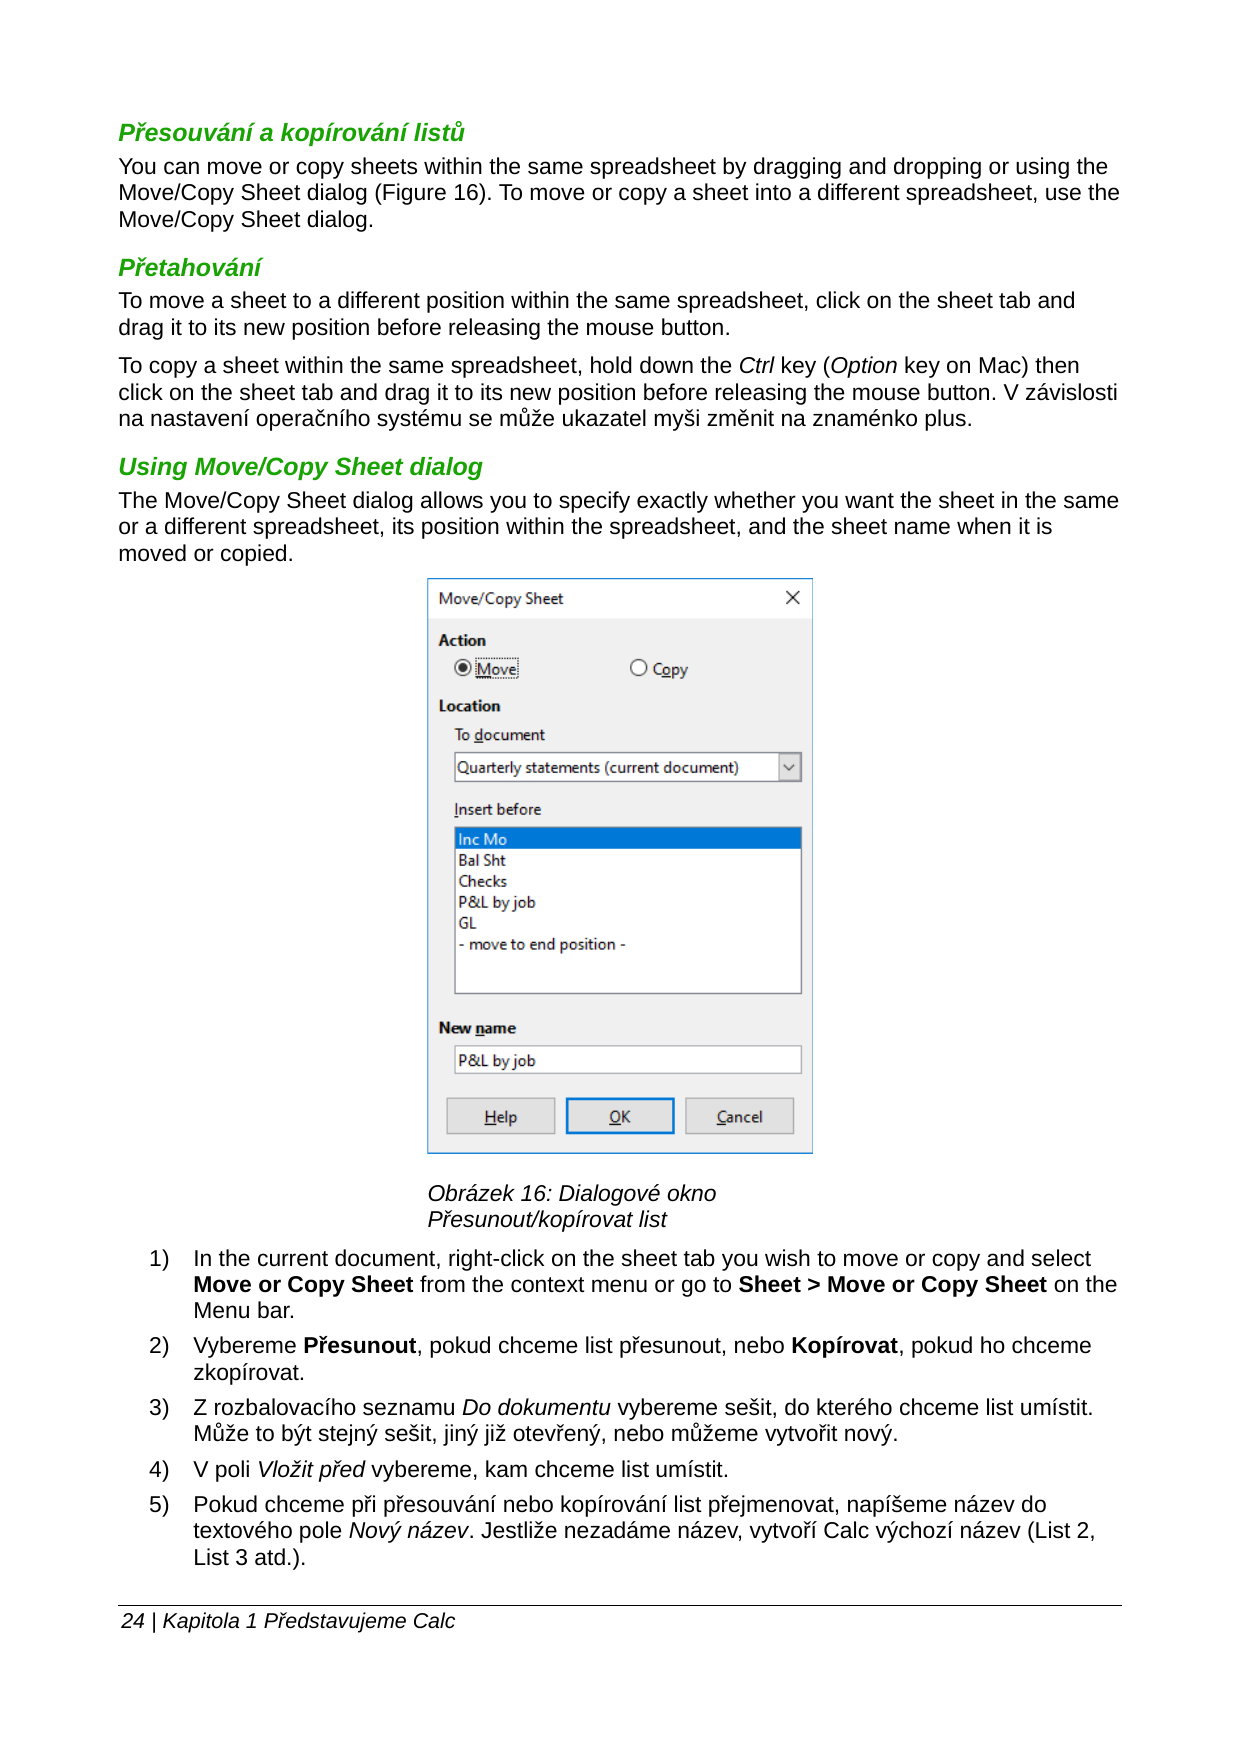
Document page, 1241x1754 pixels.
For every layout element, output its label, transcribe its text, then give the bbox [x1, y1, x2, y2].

text You can move or copy sheets within the same spreadsheet by dragging and dropping or using the Move/Copy Sheet dialog (Figure 16). To move or copy a sheet into a different spreadsheet, use the Move/Copy Sheet dialog. [118, 153, 1122, 232]
list Pokud chceme při přesouvání nebo kopírování list přejmenovat, napíšeme název do textového pole Nový název. Jestliže nezadáme název, vytvoří Calc výchozí název (List 2, List 3 atd.). [169, 1491, 1122, 1570]
list In the current document, right-click on the sheet tab you wish to move or copy and select Move or Copy Sheet from the context menu or go to Sheet > Move or Copy Sheet on the Menu bar. [169, 1244, 1122, 1323]
text To copy a sheet within the same spreadsheet, hold down the Ctrl key (Option key on Mac) then click on the sheet tab and drag it to its new position before releasing the mouse button. V závislosti na nastavení operačního systému se může ukazatel myši změnit na znaménko plus. [118, 352, 1122, 431]
subtitle Using Move/Copy Sheet dialog [118, 452, 1122, 481]
subtitle Přesouvání a kopírování listů [118, 118, 1122, 147]
list Z rozbalovacího seznamu Do dokumentu vybereme sešit, do kterého chceme list umístit. Může to být stejný sešit, jiný již otevřený, nebo můžeme vytvořit nový. [169, 1394, 1122, 1447]
text To move a sheet to a different position within the same spreadsheet, click on the sheet tab and drag it to its new position before releasing the mouse button. [118, 287, 1122, 340]
text Obrázek 16: Dialogové okno Přesunout/kopírovat list [427, 1154, 813, 1232]
list The Move/Copy Sheet dialog allows you to specify exactly whether you want the sheet in the same or a different spreadsheet, its position within the spreadsheet, and the sheet name when it is moved or copied. [118, 487, 1122, 566]
picture [427, 578, 813, 1154]
list Vybereme Přesunout, pokud chceme list přesunout, nebo Kopírovat, pokud ho chceme zkopírovat. [169, 1332, 1122, 1385]
subtitle Přetahování [118, 252, 1122, 281]
list V poli Vložit před vybereme, kam chceme list umístit. [169, 1456, 1122, 1482]
